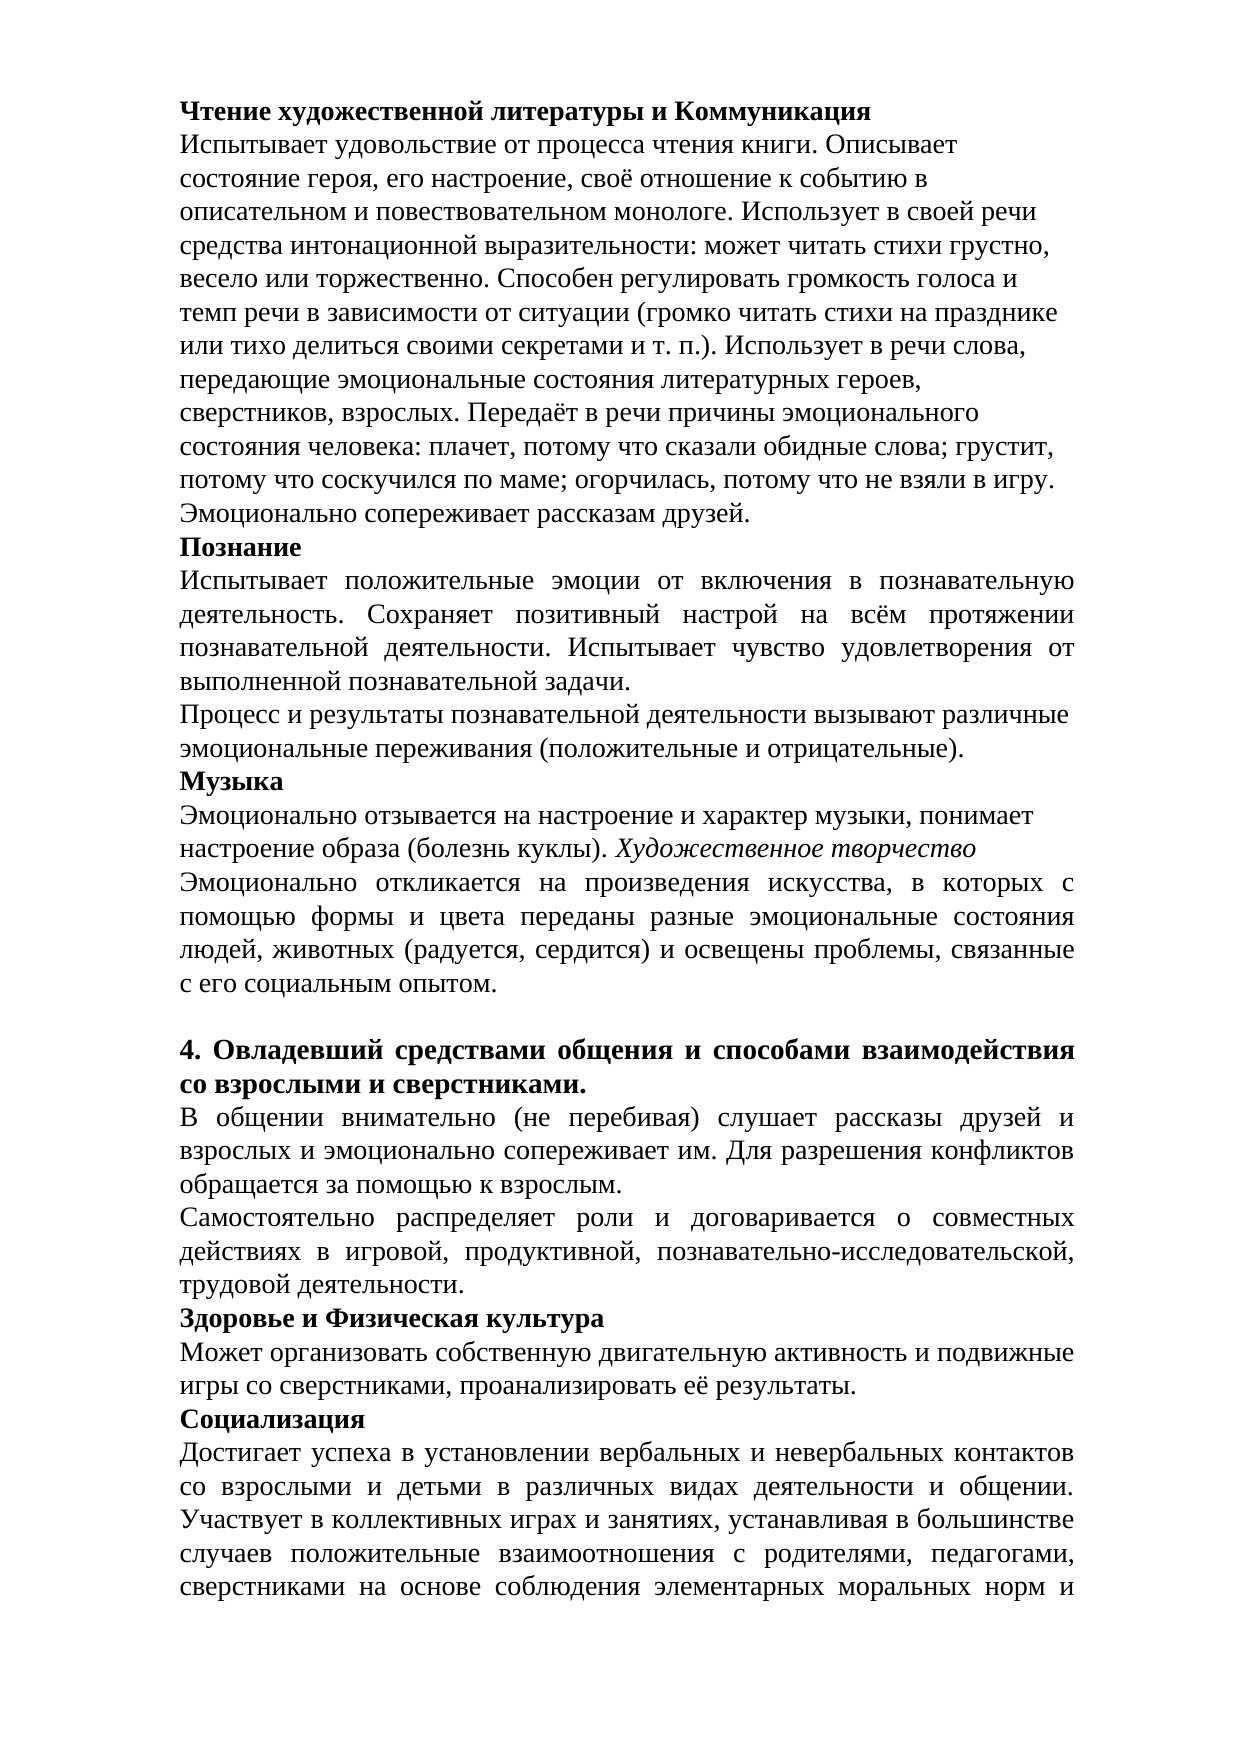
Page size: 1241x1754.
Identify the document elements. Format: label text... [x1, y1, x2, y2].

text Социализация [179, 1401, 1078, 1435]
text Познание [179, 529, 1076, 563]
text Испытывает удовольствие от процесса чтения книги. Описывает состояние героя, его настроение, своё отношение к событию в описательном и повествовательном монологе. Использует в своей речи средства интонационной выразительности: может читать стихи грустно, весело или торжественно. Способен регулировать громкость голоса и темп речи в зависимости от ситуации (громко читать стихи на празднике или тихо делиться своими секретами и т. п.). Использует в речи слова, передающие эмоциональные состояния литературных героев, сверстников, взрослых. Передаёт в речи причины эмоционального состояния человека: плачет, потому что сказали обидные слова; грустит, потому что соскучился по маме; огорчилась, потому что не взяли в игру. Эмоционально сопереживает рассказам друзей. [179, 127, 1076, 529]
text Музыка [179, 764, 1078, 797]
text Процесс и результаты познавательной деятельности вызывают различные эмоциональные переживания (положительные и отрицательные). [179, 697, 1076, 764]
text Может организовать собственную двигательную активность и подвижные игры со сверстниками, проанализировать её результаты. [179, 1334, 1076, 1401]
text В общении внимательно (не перебивая) слушает рассказы друзей и взрослых и эмоционально сопереживает им. Для разрешения конфликтов обращается за помощью к взрослым. [179, 1099, 1076, 1200]
text Достигает успеха в установлении вербальных и невербальных контактов со взрослыми и детьми в различных видах деятельности и общении. Участвует в коллективных играх и занятиях, устанавливая в большинстве случаев положительные взаимоотношения с родителями, педагогами, сверстниками на основе соблюдения элементарных моральных норм и [179, 1435, 1076, 1602]
text Самостоятельно распределяет роли и договаривается о совместных действиях в игровой, продуктивной, познавательно-исследовательской, трудовой деятельности. [179, 1200, 1076, 1301]
text Здоровье и Физическая культура [179, 1301, 1078, 1334]
text Испытывает положительные эмоции от включения в познавательную деятельность. Сохраняет позитивный настрой на всём протяжении познавательной деятельности. Испытывает чувство удовлетворения от выполненной познавательной задачи. [179, 563, 1076, 697]
text Эмоционально откликается на произведения искусства, в которых с помощью формы и цвета переданы разные эмоциональные состояния людей, животных (радуется, сердится) и освещены проблемы, связанные с его социальным опытом. [179, 864, 1076, 999]
text 4. Овладевший средствами общения и способами взаимодействия со взрослыми и сверстниками. [179, 1032, 1076, 1099]
text Эмоционально отзывается на настроение и характер музыки, понимает настроение образа (болезнь куклы). Художественное творчество [179, 797, 1076, 864]
text Чтение художественной литературы и Коммуникация [179, 93, 1078, 127]
